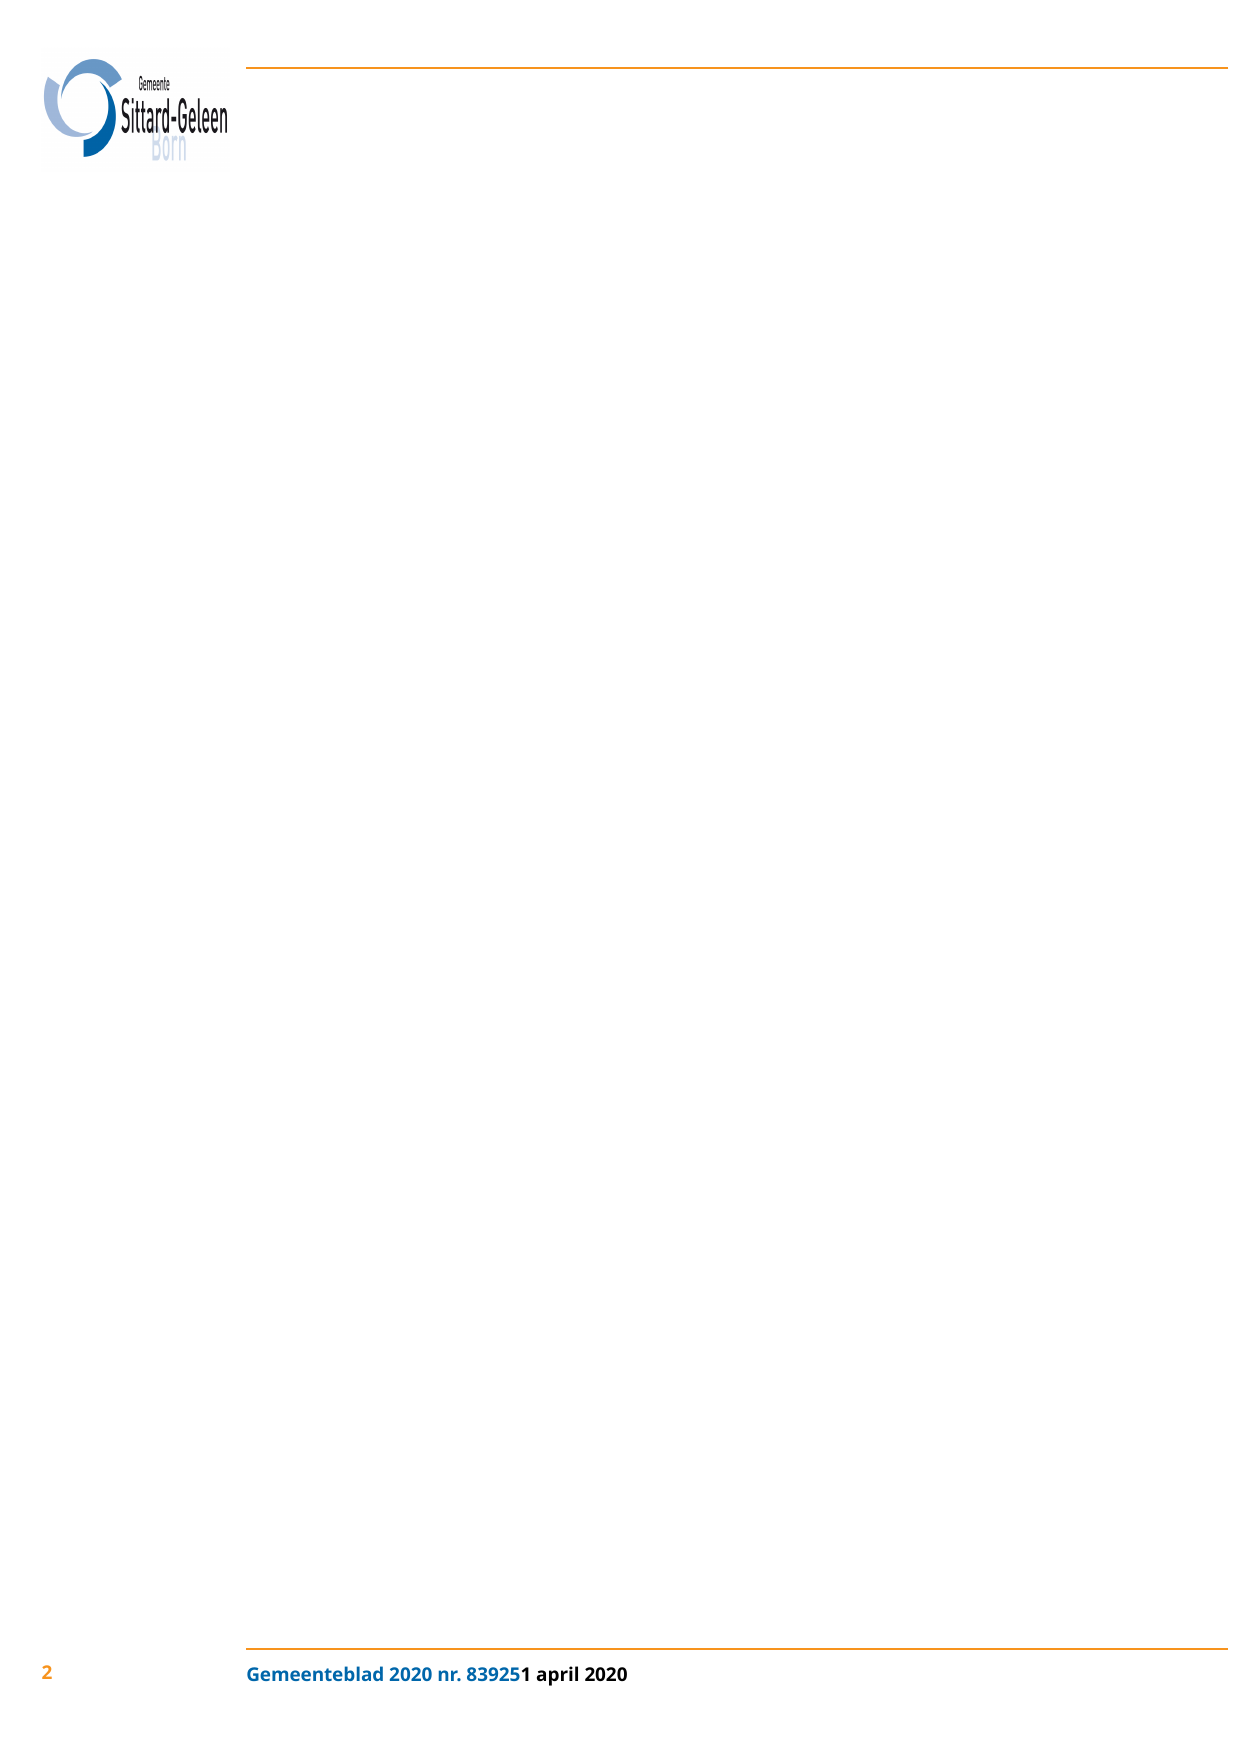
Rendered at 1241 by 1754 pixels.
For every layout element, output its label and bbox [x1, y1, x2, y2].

picture [41, 47, 231, 172]
